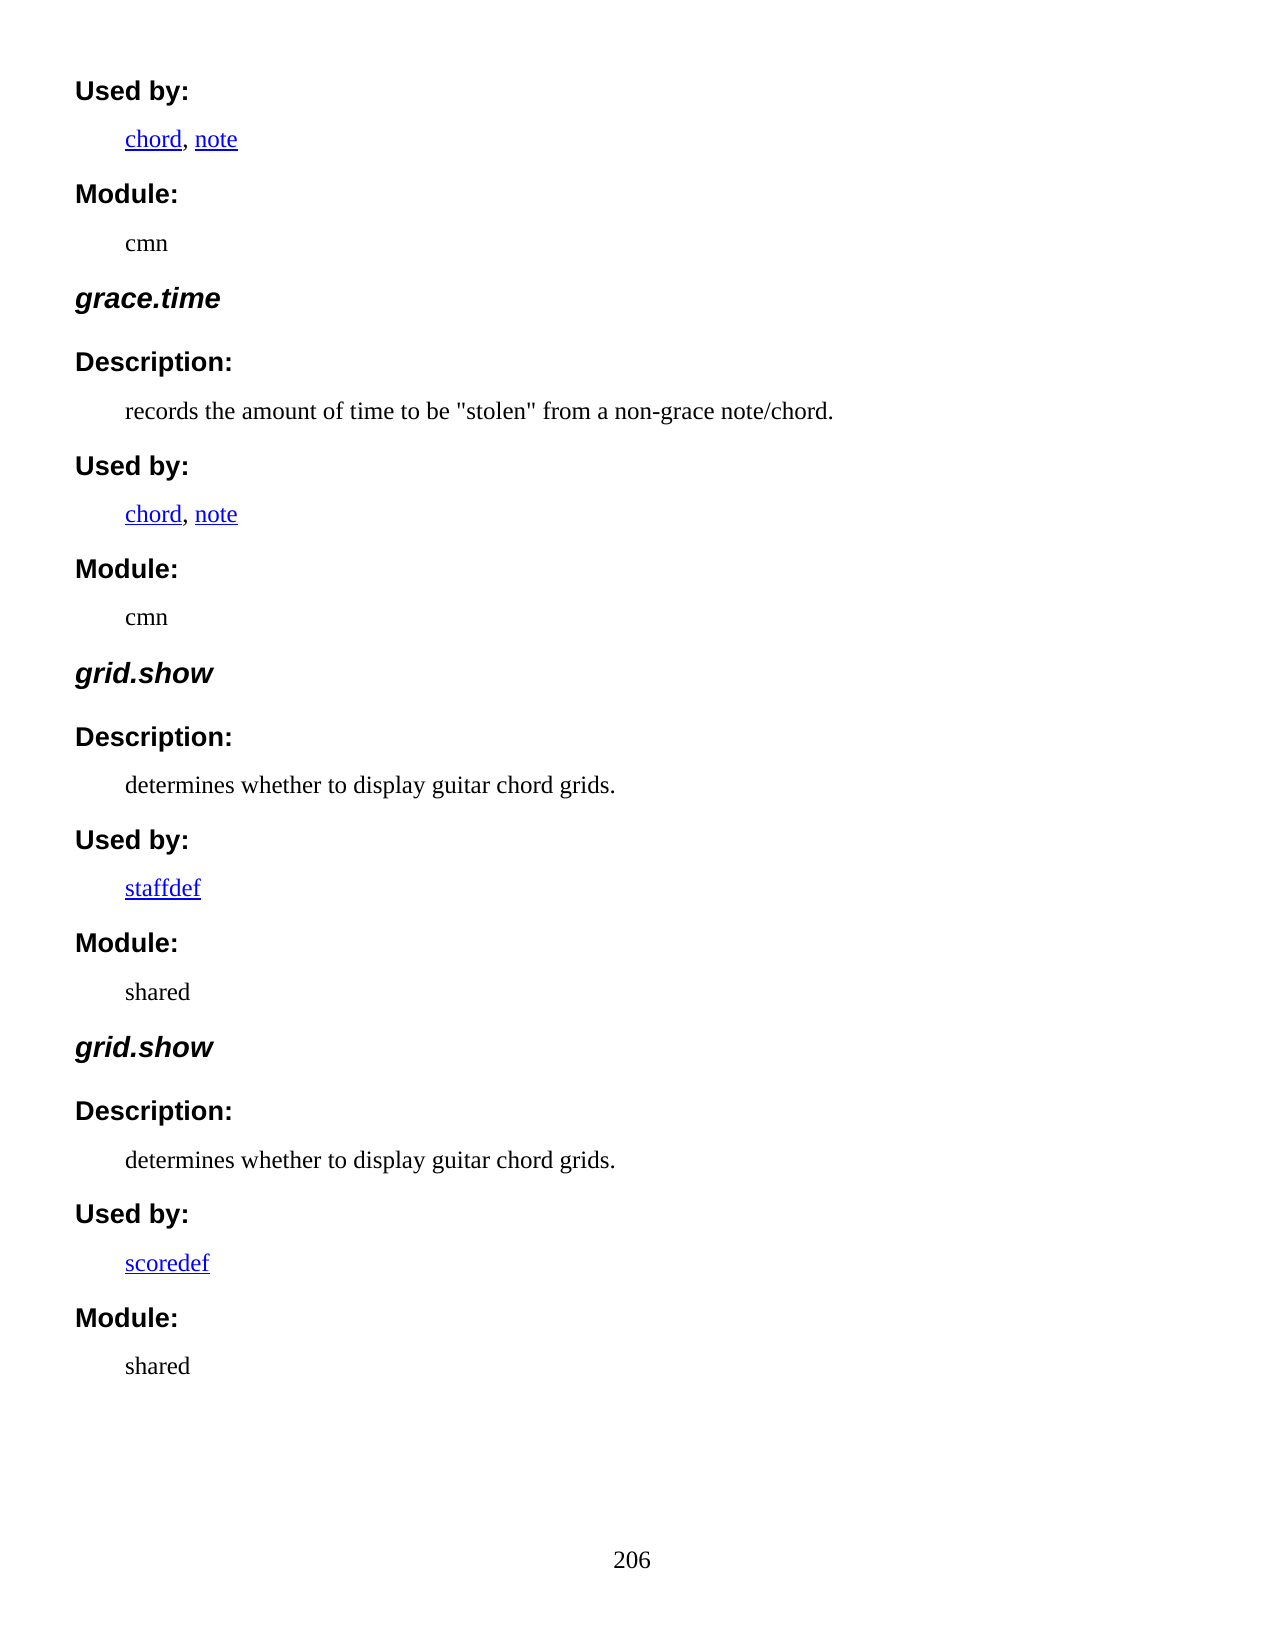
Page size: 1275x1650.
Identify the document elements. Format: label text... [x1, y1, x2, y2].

subtitle Used by: [75, 824, 1200, 855]
subtitle grace.time [75, 281, 1200, 315]
text determines whether to display guitar chord grids. [75, 1145, 1200, 1173]
subtitle Used by: [75, 75, 1200, 106]
text shared [75, 977, 1200, 1005]
text scoredef [75, 1248, 1200, 1277]
subtitle grid.show [75, 656, 1200, 689]
subtitle grid.show [75, 1030, 1200, 1064]
text determines whether to display guitar chord grids. [75, 770, 1200, 799]
text shared [75, 1351, 1200, 1380]
subtitle Used by: [75, 1198, 1200, 1230]
text cmn [75, 602, 1200, 631]
text staffdef [75, 873, 1200, 902]
text chord, note [75, 499, 1200, 528]
subtitle Used by: [75, 449, 1200, 481]
text records the amount of time to be "stolen" from a non-grace note/chord. [75, 396, 1200, 424]
text cmn [75, 228, 1200, 256]
subtitle Module: [75, 553, 1200, 584]
text chord, note [75, 124, 1200, 153]
subtitle Description: [75, 1095, 1200, 1126]
subtitle Module: [75, 1302, 1200, 1333]
subtitle Module: [75, 927, 1200, 958]
subtitle Module: [75, 178, 1200, 209]
subtitle Description: [75, 346, 1200, 377]
subtitle Description: [75, 721, 1200, 752]
